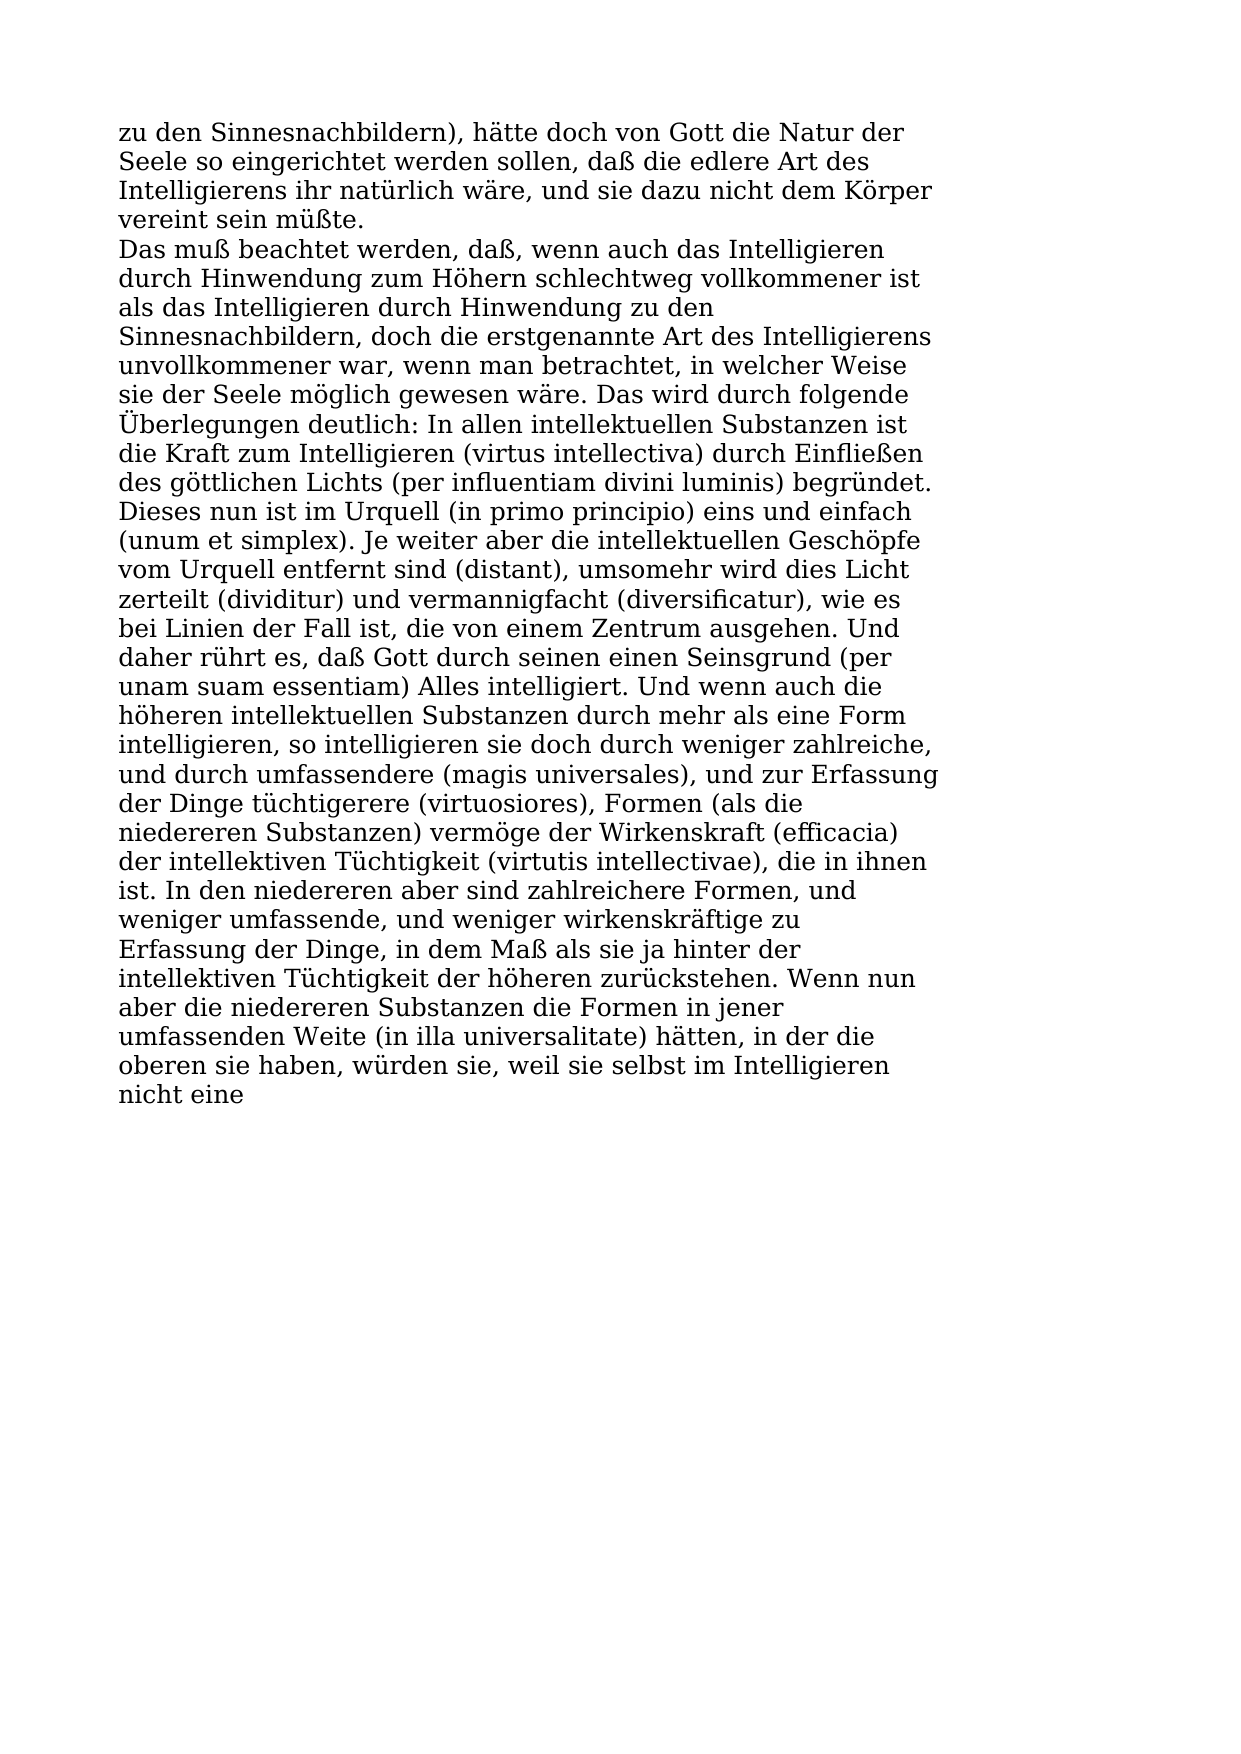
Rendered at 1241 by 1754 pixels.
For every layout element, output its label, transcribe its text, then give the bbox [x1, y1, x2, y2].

text intelligieren, so intelligieren sie doch durch weniger zahlreiche, [118, 731, 1122, 760]
text Seele so eingerichtet werden sollen, daß die edlere Art des [118, 147, 1122, 176]
text ist. In den niedereren aber sind zahlreichere Formen, und [118, 876, 1122, 906]
text zerteilt (dividitur) und vermannigfacht (diversificatur), wie es [118, 585, 1122, 614]
text Sinnesnachbildern, doch die erstgenannte Art des Intelligierens [118, 322, 1122, 351]
text Erfassung der Dinge, in dem Maß als sie ja hinter der [118, 935, 1122, 964]
text zu den Sinnesnachbildern), hätte doch von Gott die Natur der [118, 118, 1122, 147]
text (unum et simplex). Je weiter aber die intellektuellen Geschöpfe [118, 526, 1122, 556]
text durch Hinwendung zum Höhern schlechtweg vollkommener ist [118, 264, 1122, 293]
text nicht eine [118, 1081, 1122, 1110]
text oberen sie haben, würden sie, weil sie selbst im Intelligieren [118, 1051, 1122, 1081]
text bei Linien der Fall ist, die von einem Zentrum ausgehen. Und [118, 614, 1122, 643]
text und durch umfassendere (magis universales), und zur Erfassung [118, 760, 1122, 789]
text unam suam essentiam) Alles intelligiert. Und wenn auch die [118, 672, 1122, 701]
text Dieses nun ist im Urquell (in primo principio) eins und einfach [118, 497, 1122, 526]
text Das muß beachtet werden, daß, wenn auch das Intelligieren [118, 235, 1122, 264]
text sie der Seele möglich gewesen wäre. Das wird durch folgende [118, 381, 1122, 410]
text der Dinge tüchtigerere (virtuosiores), Formen (als die [118, 789, 1122, 818]
text niedereren Substanzen) vermöge der Wirkenskraft (efficacia) [118, 818, 1122, 847]
text Intelligierens ihr natürlich wäre, und sie dazu nicht dem Körper [118, 176, 1122, 206]
text daher rührt es, daß Gott durch seinen einen Seinsgrund (per [118, 643, 1122, 672]
text des göttlichen Lichts (per influentiam divini luminis) begründet. [118, 468, 1122, 497]
text vereint sein müßte. [118, 206, 1122, 235]
text als das Intelligieren durch Hinwendung zu den [118, 293, 1122, 322]
text die Kraft zum Intelligieren (virtus intellectiva) durch Einfließen [118, 439, 1122, 468]
text höheren intellektuellen Substanzen durch mehr als eine Form [118, 701, 1122, 731]
text umfassenden Weite (in illa universalitate) hätten, in der die [118, 1022, 1122, 1051]
text intellektiven Tüchtigkeit der höheren zurückstehen. Wenn nun [118, 964, 1122, 993]
text aber die niedereren Substanzen die Formen in jener [118, 993, 1122, 1022]
text weniger umfassende, und weniger wirkenskräftige zu [118, 906, 1122, 935]
text unvollkommener war, wenn man betrachtet, in welcher Weise [118, 351, 1122, 381]
text vom Urquell entfernt sind (distant), umsomehr wird dies Licht [118, 556, 1122, 585]
text Überlegungen deutlich: In allen intellektuellen Substanzen ist [118, 410, 1122, 439]
text der intellektiven Tüchtigkeit (virtutis intellectivae), die in ihnen [118, 847, 1122, 876]
